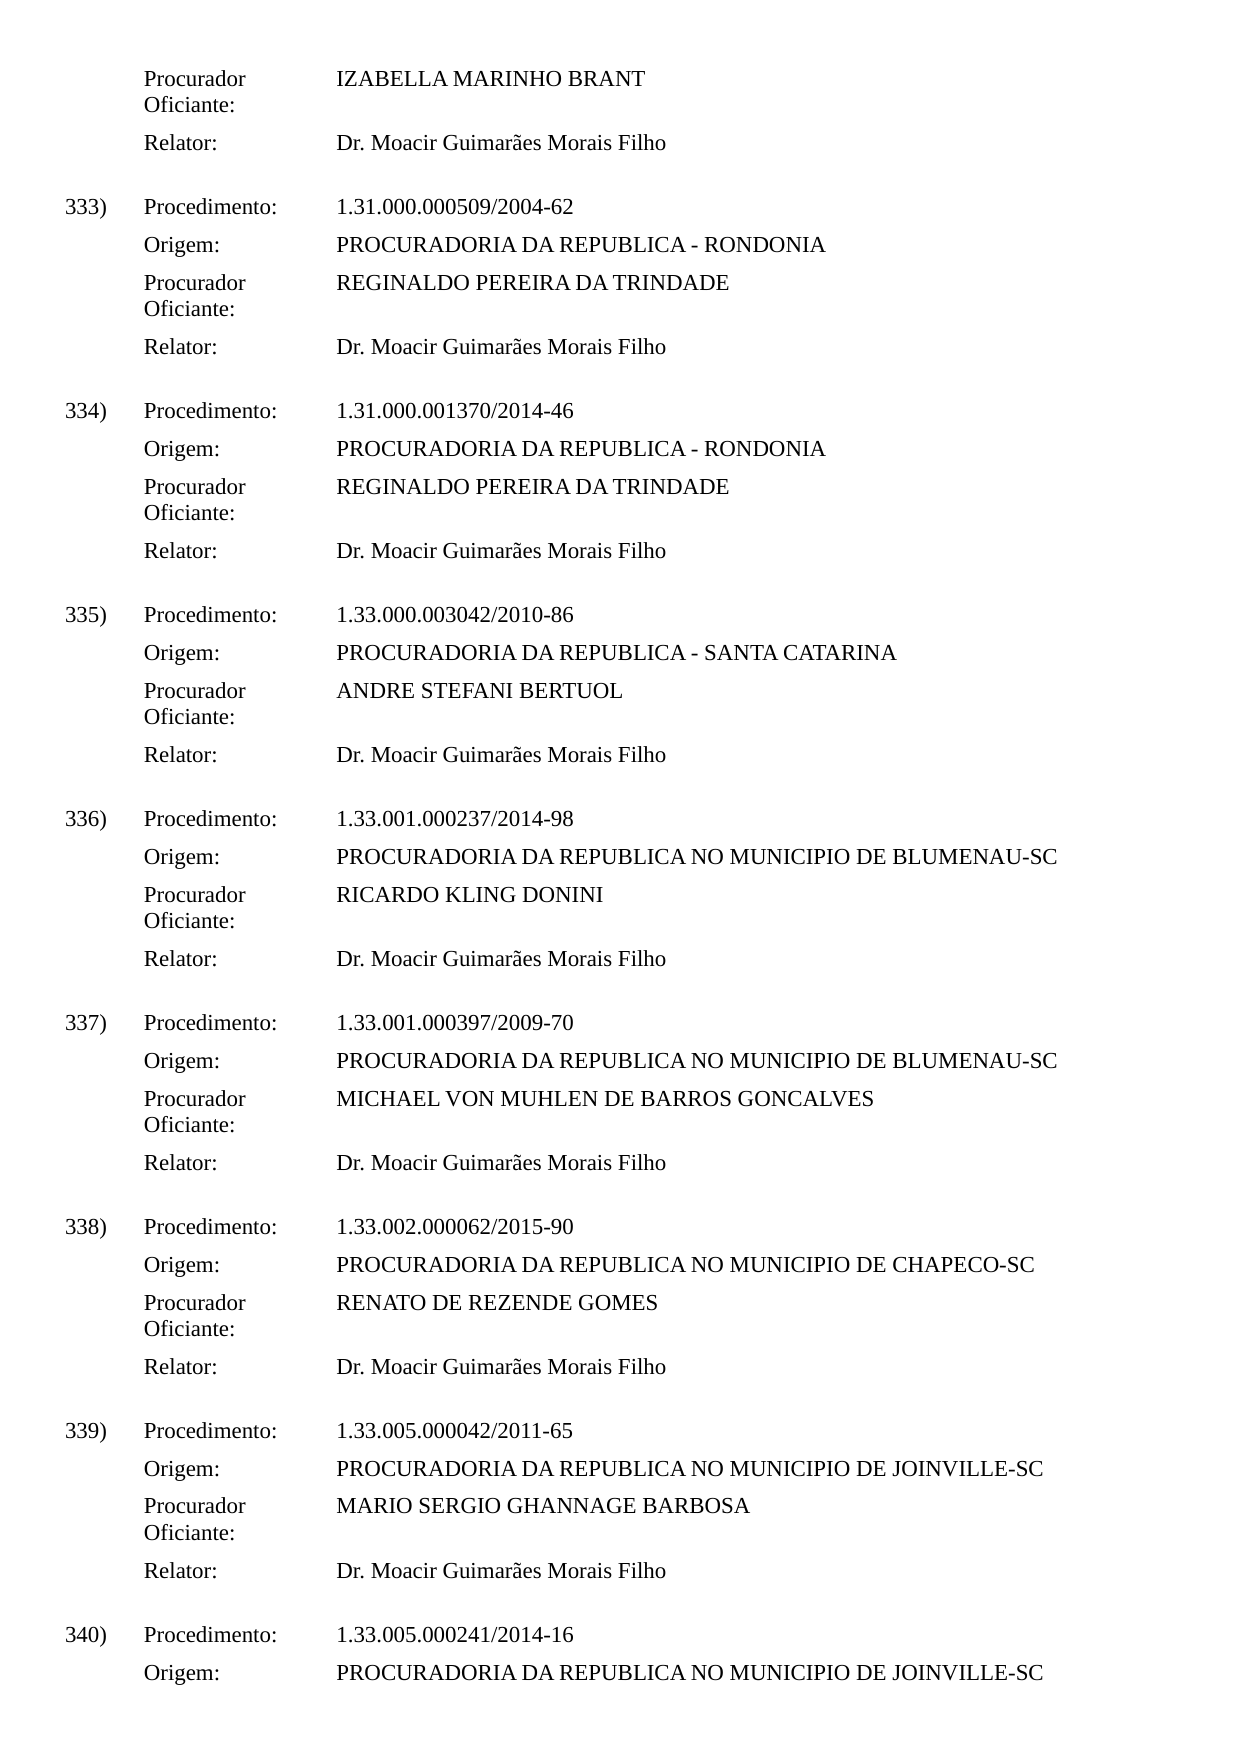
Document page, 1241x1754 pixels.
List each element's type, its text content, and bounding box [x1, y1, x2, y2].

table_cell Origem: [138, 1245, 330, 1283]
table_cell [59, 837, 138, 875]
table_cell [59, 1347, 138, 1385]
table_cell [59, 429, 138, 467]
table_cell Dr. Moacir Guimarães Morais Filho [330, 1551, 1181, 1589]
table_cell [59, 735, 138, 773]
table_header 1.33.001.000237/2014-98 [330, 799, 1181, 837]
table_cell Procurador Oficiante: [138, 1079, 330, 1143]
table_header 335) [59, 595, 138, 633]
table_header Procedimento: [138, 391, 330, 429]
table_cell RICARDO KLING DONINI [330, 875, 1181, 939]
table_cell Procurador Oficiante: [138, 875, 330, 939]
table_cell Origem: [138, 1041, 330, 1079]
table_cell RENATO DE REZENDE GOMES [330, 1283, 1181, 1347]
table_cell [59, 467, 138, 531]
table_header Procedimento: [138, 1411, 330, 1449]
table_cell Relator: [138, 1143, 330, 1181]
table_cell Procurador Oficiante: [138, 263, 330, 327]
table_cell Origem: [138, 225, 330, 263]
table_cell [59, 263, 138, 327]
table_cell Procurador Oficiante: [138, 467, 330, 531]
table_cell Origem: [138, 837, 330, 875]
table_cell PROCURADORIA DA REPUBLICA - RONDONIA [330, 429, 1181, 467]
table_cell [59, 225, 138, 263]
table_header 340) [59, 1615, 138, 1653]
table_cell [59, 1041, 138, 1079]
table_cell [59, 531, 138, 569]
table_cell Dr. Moacir Guimarães Morais Filho [330, 531, 1181, 569]
table_cell Origem: [138, 429, 330, 467]
table_cell PROCURADORIA DA REPUBLICA - RONDONIA [330, 225, 1181, 263]
table_header Procedimento: [138, 799, 330, 837]
table_cell Relator: [138, 735, 330, 773]
table_cell [59, 1079, 138, 1143]
table_cell ANDRE STEFANI BERTUOL [330, 671, 1181, 735]
table_cell Dr. Moacir Guimarães Morais Filho [330, 1347, 1181, 1385]
table_cell Relator: [138, 939, 330, 977]
table_cell [59, 327, 138, 365]
table_cell [59, 1551, 138, 1589]
table_header 1.33.000.003042/2010-86 [330, 595, 1181, 633]
table_cell [59, 1653, 138, 1691]
table_cell Origem: [138, 1653, 330, 1691]
table_cell [59, 1245, 138, 1283]
table_header 1.31.000.000509/2004-62 [330, 188, 1181, 225]
table_cell [59, 1143, 138, 1181]
table_cell Dr. Moacir Guimarães Morais Filho [330, 1143, 1181, 1181]
table_cell MICHAEL VON MUHLEN DE BARROS GONCALVES [330, 1079, 1181, 1143]
table_cell [59, 1487, 138, 1551]
table_cell Dr. Moacir Guimarães Morais Filho [330, 123, 1181, 161]
table_cell REGINALDO PEREIRA DA TRINDADE [330, 263, 1181, 327]
table_cell Relator: [138, 123, 330, 161]
table_cell Relator: [138, 327, 330, 365]
table_cell [59, 939, 138, 977]
table_header 338) [59, 1207, 138, 1245]
table_header Procedimento: [138, 1207, 330, 1245]
table_cell Dr. Moacir Guimarães Morais Filho [330, 327, 1181, 365]
table_cell Origem: [138, 633, 330, 671]
table_cell Procurador Oficiante: [138, 671, 330, 735]
table_cell MARIO SERGIO GHANNAGE BARBOSA [330, 1487, 1181, 1551]
table_cell [59, 671, 138, 735]
table_cell PROCURADORIA DA REPUBLICA NO MUNICIPIO DE BLUMENAU-SC [330, 1041, 1181, 1079]
table_cell Dr. Moacir Guimarães Morais Filho [330, 735, 1181, 773]
table_header Procedimento: [138, 1615, 330, 1653]
table_cell Procurador Oficiante: [138, 1487, 330, 1551]
table_header 1.33.005.000042/2011-65 [330, 1411, 1181, 1449]
table_cell Relator: [138, 1551, 330, 1589]
table_cell PROCURADORIA DA REPUBLICA NO MUNICIPIO DE JOINVILLE-SC [330, 1449, 1181, 1487]
table_header 337) [59, 1003, 138, 1041]
table_cell [59, 123, 138, 161]
table_cell [59, 59, 138, 123]
table_cell IZABELLA MARINHO BRANT [330, 59, 1181, 123]
table_header 336) [59, 799, 138, 837]
table_header Procedimento: [138, 1003, 330, 1041]
table_cell PROCURADORIA DA REPUBLICA NO MUNICIPIO DE CHAPECO-SC [330, 1245, 1181, 1283]
table_cell PROCURADORIA DA REPUBLICA - SANTA CATARINA [330, 633, 1181, 671]
table_header 1.31.000.001370/2014-46 [330, 391, 1181, 429]
table_cell Relator: [138, 531, 330, 569]
table_cell [59, 875, 138, 939]
table_header 1.33.005.000241/2014-16 [330, 1615, 1181, 1653]
table_header 334) [59, 391, 138, 429]
table_cell REGINALDO PEREIRA DA TRINDADE [330, 467, 1181, 531]
table_header 339) [59, 1411, 138, 1449]
table_header 1.33.002.000062/2015-90 [330, 1207, 1181, 1245]
table_cell Origem: [138, 1449, 330, 1487]
table_header 333) [59, 188, 138, 225]
table_cell [59, 1449, 138, 1487]
table_header 1.33.001.000397/2009-70 [330, 1003, 1181, 1041]
table_cell PROCURADORIA DA REPUBLICA NO MUNICIPIO DE BLUMENAU-SC [330, 837, 1181, 875]
table_cell Procurador Oficiante: [138, 1283, 330, 1347]
table_header Procedimento: [138, 595, 330, 633]
table_header Procedimento: [138, 188, 330, 225]
table_cell [59, 633, 138, 671]
table_cell PROCURADORIA DA REPUBLICA NO MUNICIPIO DE JOINVILLE-SC [330, 1653, 1181, 1691]
table_cell Relator: [138, 1347, 330, 1385]
table_cell Dr. Moacir Guimarães Morais Filho [330, 939, 1181, 977]
table_cell Procurador Oficiante: [138, 59, 330, 123]
table_cell [59, 1283, 138, 1347]
